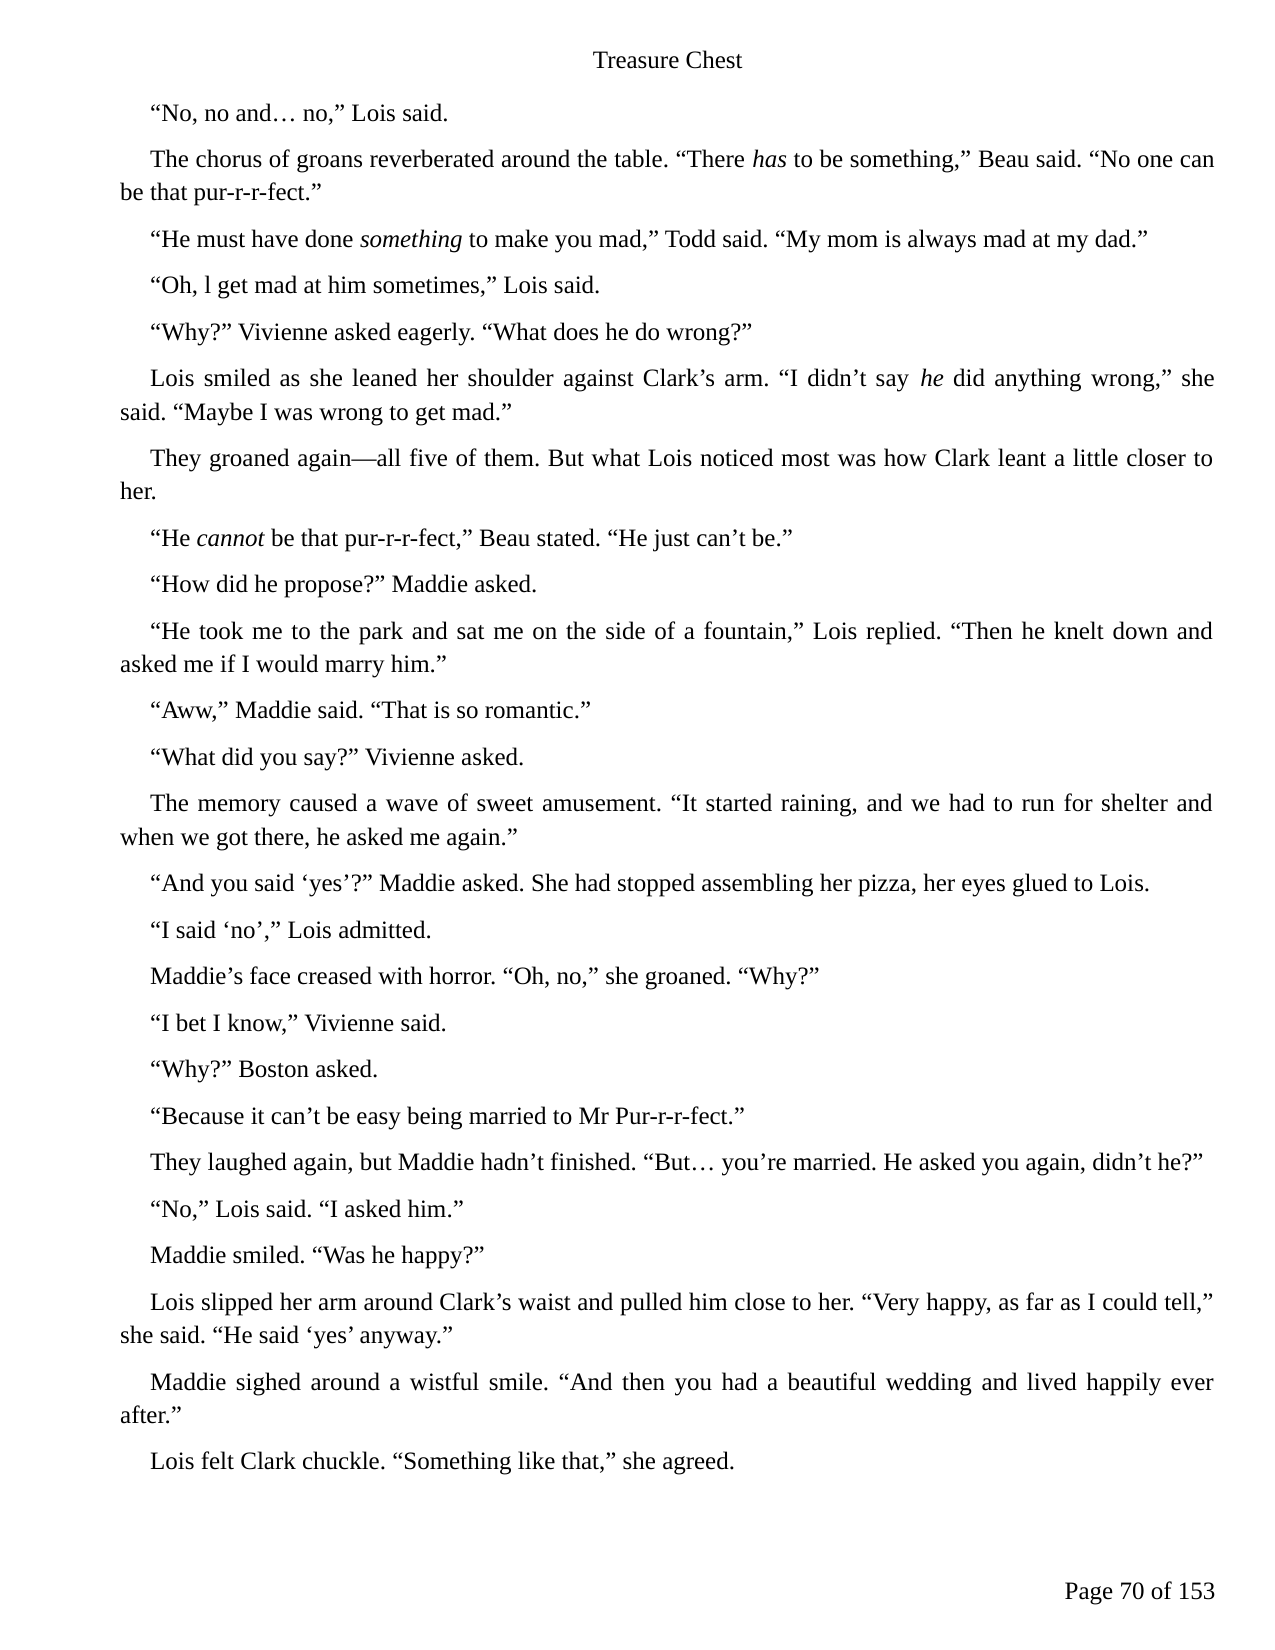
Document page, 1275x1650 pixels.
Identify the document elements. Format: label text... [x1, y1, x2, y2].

text Lois felt Clark chuckle. “Something like that,” she agreed. [120, 1446, 1215, 1475]
text “I said ‘no’,” Lois admitted. [120, 915, 1215, 943]
text “Oh, l get mad at him sometimes,” Lois said. [120, 270, 1215, 299]
text “No, no and… no,” Lois said. [120, 98, 1215, 126]
text Maddie smiled. “Was he happy?” [120, 1241, 1215, 1269]
text “He took me to the park and sat me on the side of a fountain,” Lois replied. “Then he knelt down and asked me if I would marry him.” [120, 616, 1215, 678]
text “He must have done something to make you mad,” Todd said. “My mom is always mad at my dad.” [120, 224, 1215, 253]
text The memory caused a wave of sweet amusement. “It started raining, and we had to run for shelter and when we got there, he asked me again.” [120, 788, 1215, 850]
text “Because it can’t be easy being married to Mr Pur-r-r-fect.” [120, 1101, 1215, 1130]
text Maddie’s face creased with horror. “Oh, no,” she groaned. “Why?” [120, 961, 1215, 990]
text “Why?” Boston asked. [120, 1054, 1215, 1083]
text Maddie sighed around a wistful smile. “And then you had a beautiful wedding and lived happily ever after.” [120, 1367, 1215, 1428]
text “And you said ‘yes’?” Maddie asked. She had stopped assembling her pizza, her eyes glued to Lois. [120, 868, 1215, 897]
text “He cannot be that pur-r-r-fect,” Beau stated. “He just can’t be.” [120, 523, 1215, 551]
text Lois slipped her arm around Clark’s waist and pulled him close to her. “Very happy, as far as I could tell,” she said. “He said ‘yes’ anyway.” [120, 1287, 1215, 1349]
text They laughed again, but Maddie hadn’t finished. “But… you’re married. He asked you again, didn’t he?” [120, 1147, 1215, 1176]
text Lois smiled as she leaned her shoulder against Clark’s arm. “I didn’t say he did anything wrong,” she said. “Maybe I was wrong to get mad.” [120, 363, 1215, 425]
text “How did he propose?” Maddie asked. [120, 569, 1215, 598]
text “What did you say?” Vivienne asked. [120, 742, 1215, 771]
text “I bet I know,” Vivienne said. [120, 1008, 1215, 1037]
text The chorus of groans reverberated around the table. “There has to be something,” Beau said. “No one can be that pur-r-r-fect.” [120, 144, 1215, 206]
text “Why?” Vivienne asked eagerly. “What does he do wrong?” [120, 317, 1215, 346]
text “Aww,” Maddie said. “That is so romantic.” [120, 695, 1215, 724]
text They groaned again—all five of them. But what Lois noticed most was how Clark leant a little closer to her. [120, 443, 1215, 505]
text “No,” Lois said. “I asked him.” [120, 1194, 1215, 1223]
